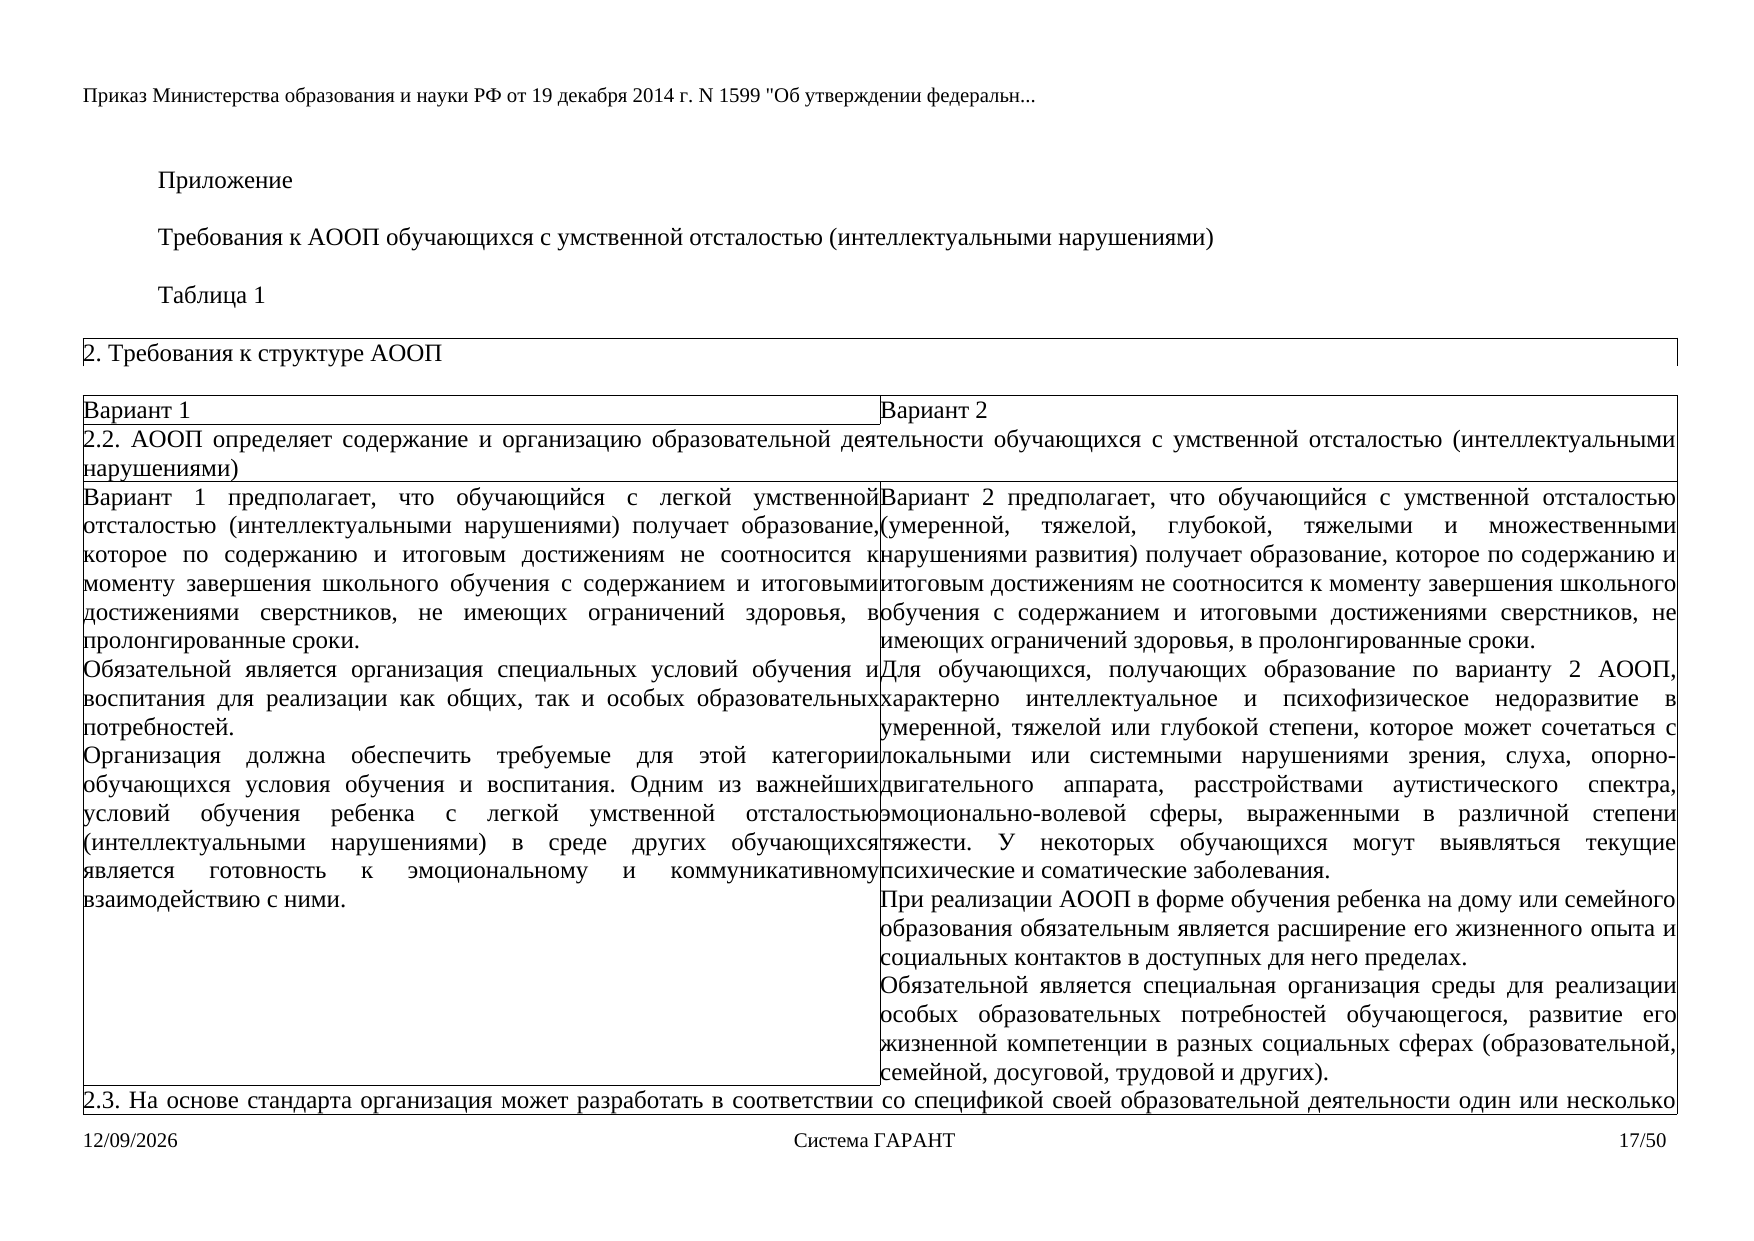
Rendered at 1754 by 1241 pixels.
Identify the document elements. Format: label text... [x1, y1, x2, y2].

table_cell 2.3. На основе стандарта организация может разработать в соответствии со спецификой своей образовательной деятельности один или несколько [84, 1085, 1677, 1114]
text Требования к АООП обучающихся с умственной отсталостью (интеллектуальными нарушениями) [83, 222, 1671, 251]
table_header 2. Требования к структуре АООП [84, 339, 1677, 366]
text Таблица 1 [83, 280, 1671, 309]
table_header Вариант 1 [84, 396, 880, 424]
table_cell Вариант 2 предполагает, что обучающийся с умственной отсталостью (умеренной, тяжелой, глубокой, тяжелыми и множественными нарушениями развития) получает образование, которое по содержанию и итоговым достижениям не соотносится к моменту завершения школьного обучения с содержанием и итоговыми достижениями сверстников, не имеющих ограничений здоровья, в пролонгированные сроки. Для обучающихся, получающих образование по варианту 2 АООП, характерно интеллектуальное и психофизическое недоразвитие в умеренной, тяжелой или глубокой степени, которое может сочетаться с локальными или системными нарушениями зрения, слуха, опорно-двигательного аппарата, расстройствами аутистического спектра, эмоционально-волевой сферы, выраженными в различной степени тяжести. У некоторых обучающихся могут выявляться текущие психические и соматические заболевания. При реализации АООП в форме обучения ребенка на дому или семейного образования обязательным является расширение его жизненного опыта и социальных контактов в доступных для него пределах. Обязательной является специальная организация среды для реализации особых образовательных потребностей обучающегося, развитие его жизненной компетенции в разных социальных сферах (образовательной, семейной, досуговой, трудовой и других). [881, 482, 1677, 1085]
text Приложение [83, 165, 1671, 194]
table_cell 2.2. АООП определяет содержание и организацию образовательной деятельности обучающихся с умственной отсталостью (интеллектуальными нарушениями) [84, 424, 1677, 481]
table_cell Вариант 1 предполагает, что обучающийся с легкой умственной отсталостью (интеллектуальными нарушениями) получает образование, которое по содержанию и итоговым достижениям не соотносится к моменту завершения школьного обучения с содержанием и итоговыми достижениями сверстников, не имеющих ограничений здоровья, в пролонгированные сроки. Обязательной является организация специальных условий обучения и воспитания для реализации как общих, так и особых образовательных потребностей. Организация должна обеспечить требуемые для этой категории обучающихся условия обучения и воспитания. Одним из важнейших условий обучения ребенка с легкой умственной отсталостью (интеллектуальными нарушениями) в среде других обучающихся является готовность к эмоциональному и коммуникативному взаимодействию с ними. [84, 482, 880, 1085]
table_header Вариант 2 [881, 396, 1677, 424]
